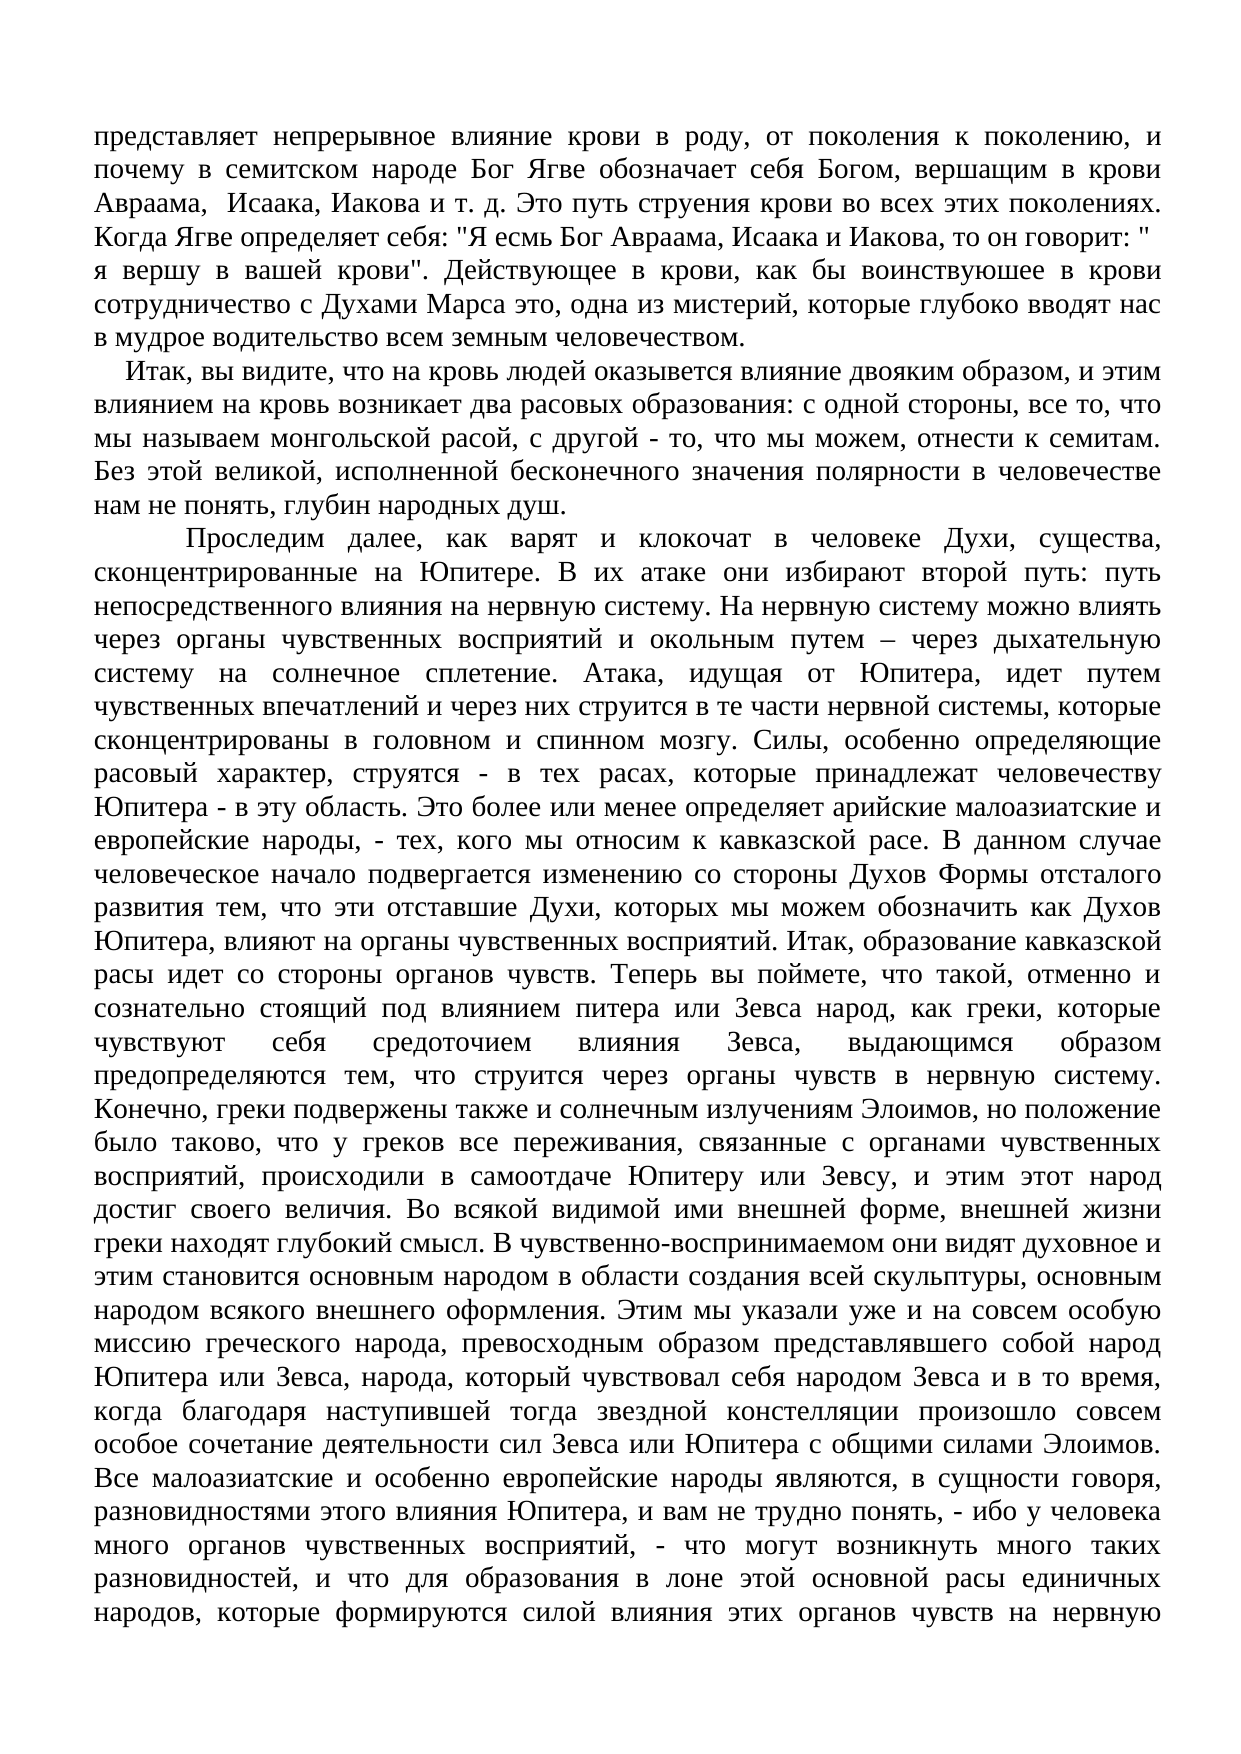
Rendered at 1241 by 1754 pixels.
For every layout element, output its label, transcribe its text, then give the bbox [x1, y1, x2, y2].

text представляет непрерывное влияние крови в роду, от поколения к поколению, и почему в семитском народе Бог Ягве обозначает себя Богом, вершащим в крови Авраама, Исаака, Иакова и т. д. Это путь струения крови во всех этих поколениях. Когда Ягве определяет себя: "Я есмь Бог Авраама, Исаака и Иакова, то он говорит: " [94, 118, 1162, 252]
text Итак, вы видите, что на кровь людей оказывется влияние двояким образом, и этим влиянием на кровь возникает два расовых образования: с одной стороны, все то, что мы называем монгольской расой, с другой - то, что мы можем, отнести к семитам. Без этой великой, исполненной бесконечного значения полярности в человечестве нам не понять, глубин народных душ. [94, 353, 1162, 521]
text я вершу в вашей крови". Действующее в крови, как бы воинствуюшее в крови сотрудничество с Духами Марса это, одна из мистерий, которые глубоко вводят нас в мудрое водительство всем земным человечеством. [94, 252, 1162, 353]
text Проследим далее, как варят и клокочат в человеке Духи, существа, сконцентрированные на Юпитере. В их атаке они избирают второй путь: путь непосредственного влияния на нервную систему. На нервную систему можно влиять через органы чувственных восприятий и окольным путем – через дыхательную систему на солнечное сплетение. Атака, идущая от Юпитера, идет путем чувственных впечатлений и через них струится в те части нервной системы, которые сконцентрированы в головном и спинном мозгу. Силы, особенно определяющие расовый характер, струятся - в тех расах, которые принадлежат человечеству Юпитера - в эту область. Это более или менее определяет арийские малоазиатские и европейские народы, - тех, кого мы относим к кавказской расе. В данном случае человеческое начало подвергается изменению со стороны Духов Формы отсталого развития тем, что эти отставшие Духи, которых мы можем обозначить как Духов Юпитера, влияют на органы чувственных восприятий. Итак, образование кавказской расы идет со стороны органов чувств. Теперь вы поймете, что такой, отменно и сознательно стоящий под влиянием питера или Зевса народ, как греки, которые чувствуют себя средоточием влияния Зевса, выдающимся образом предопределяются тем, что струится через органы чувств в нервную систему. Конечно, греки подвержены также и солнечным излучениям Элоимов, но положение было таково, что у греков все переживания, связанные с органами чувственных восприятий, происходили в самоотдаче Юпитеру или Зевсу, и этим этот народ достиг своего величия. Во всякой видимой ими внешней форме, внешней жизни греки находят глубокий смысл. В чувственно-воспринимаемом они видят духовное и этим становится основным народом в области создания всей скульптуры, основным народом всякого внешнего оформления. Этим мы указали уже и на совсем особую миссию греческого народа, превосходным образом представлявшего собой народ Юпитера или Зевса, народа, который чувствовал себя народом Зевса и в то время, когда благодаря наступившей тогда звездной констелляции произошло совсем особое сочетание деятельности сил Зевса или Юпитера с общими силами Элоимов. Все малоазиатские и особенно европейские народы являются, в сущности говоря, разновидностями этого влияния Юпитера, и вам не трудно понять, - ибо у человека много органов чувственных восприятий, - что могут возникнуть много таких разновидностей, и что для образования в лоне этой основной расы единичных народов, которые формируются силой влияния этих органов чувств на нервную [94, 521, 1162, 1627]
